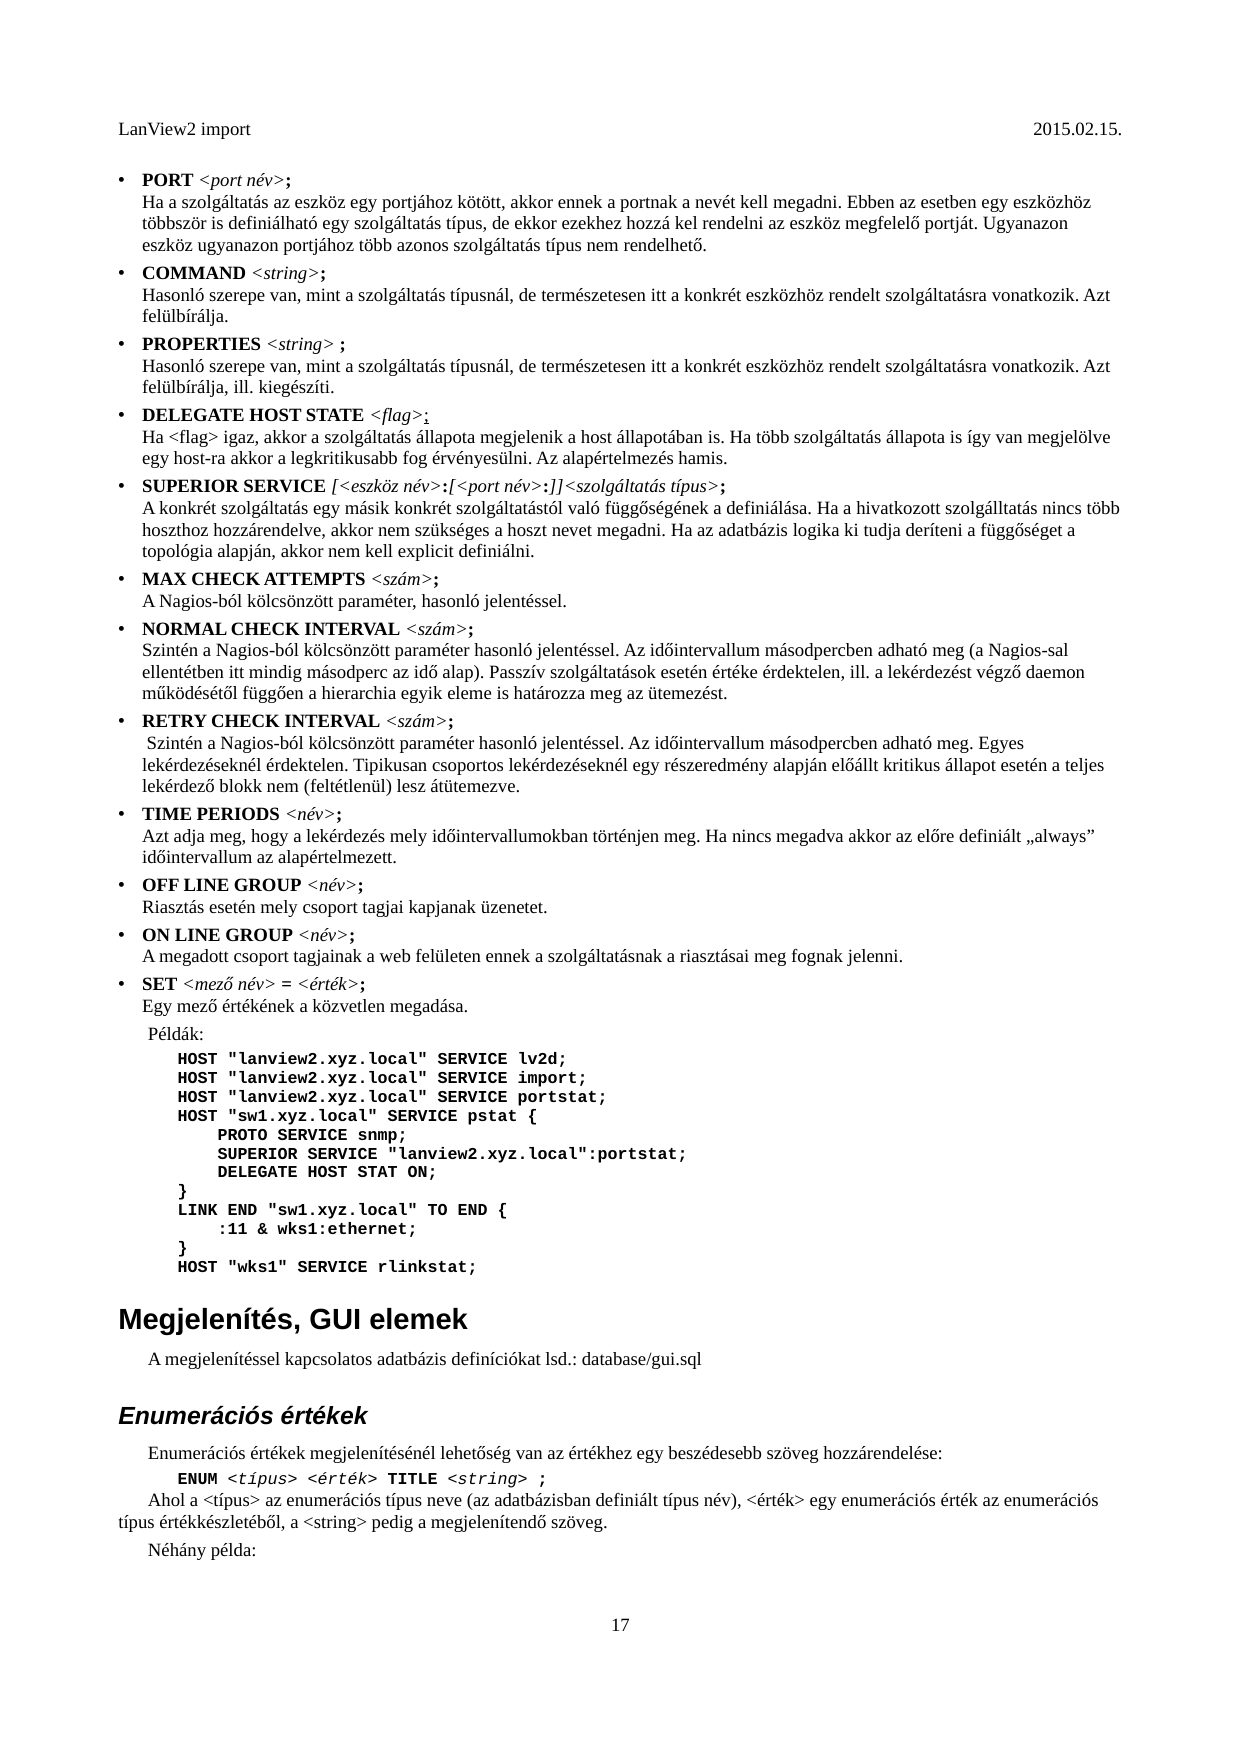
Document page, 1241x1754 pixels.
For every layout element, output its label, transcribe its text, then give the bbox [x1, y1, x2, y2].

text HOST "lanview2.xyz.local" SERVICE portstat; [177, 1089, 1122, 1107]
text DELEGATE HOST STAT ON; [177, 1164, 1122, 1183]
text HOST "wks1" SERVICE rlinkstat; [177, 1258, 1122, 1277]
text SUPERIOR SERVICE "lanview2.xyz.local":portstat; [177, 1145, 1122, 1164]
text } [177, 1239, 1122, 1258]
list NORMAL CHECK INTERVAL <szám>; Szintén a Nagios-ból kölcsönzött paraméter hasonló jelentéssel. Az időintervallum másodpercben adható meg (a Nagios-sal ellentétben itt mindig másodperc az idő alap). Passzív szolgáltatások esetén értéke érdektelen, ill. a lekérdezést végző daemon működésétől függően a hierarchia egyik eleme is határozza meg az ütemezést. [118, 618, 1122, 704]
subtitle Enumerációs értékek [118, 1401, 1122, 1430]
list DELEGATE HOST STATE <flag>; Ha <flag> igaz, akkor a szolgáltatás állapota megjelenik a host állapotában is. Ha több szolgáltatás állapota is így van megjelölve egy host-ra akkor a legkritikusabb fog érvényesülni. Az alapértelmezés hamis. [118, 404, 1122, 469]
text PROTO SERVICE snmp; [177, 1126, 1122, 1145]
text Ahol a <típus> az enumerációs típus neve (az adatbázisban definiált típus név), <érték> egy enumerációs érték az enumerációs típus értékkészletéből, a <string> pedig a megjelenítendő szöveg. [118, 1489, 1122, 1532]
text } [177, 1183, 1122, 1202]
text Néhány példa: [118, 1539, 1122, 1560]
list PROPERTIES <string> ; Hasonló szerepe van, mint a szolgáltatás típusnál, de természetesen itt a konkrét eszközhöz rendelt szolgáltatásra vonatkozik. Azt felülbírálja, ill. kiegészíti. [118, 333, 1122, 398]
list RETRY CHECK INTERVAL <szám>; Szintén a Nagios-ból kölcsönzött paraméter hasonló jelentéssel. Az időintervallum másodpercben adható meg. Egyes lekérdezéseknél érdektelen. Tipikusan csoportos lekérdezéseknél egy részeredmény alapján előállt kritikus állapot esetén a teljes lekérdező blokk nem (feltétlenül) lesz átütemezve. [118, 710, 1122, 797]
list PORT <port név>; Ha a szolgáltatás az eszköz egy portjához kötött, akkor ennek a portnak a nevét kell megadni. Ebben az esetben egy eszközhöz többször is definiálható egy szolgáltatás típus, de ekkor ezekhez hozzá kel rendelni az eszköz megfelelő portját. Ugyanazon eszköz ugyanazon portjához több azonos szolgáltatás típus nem rendelhető. [118, 169, 1122, 255]
list ON LINE GROUP <név>; A megadott csoport tagjainak a web felületen ennek a szolgáltatásnak a riasztásai meg fognak jelenni. [118, 924, 1122, 967]
text HOST "lanview2.xyz.local" SERVICE lv2d; [177, 1051, 1122, 1070]
list SET <mező név> = <érték>; Egy mező értékének a közvetlen megadása. [118, 973, 1122, 1016]
list SUPERIOR SERVICE [<eszköz név>:[<port név>:]]<szolgáltatás típus>; A konkrét szolgáltatás egy másik konkrét szolgáltatástól való függőségének a definiálása. Ha a hivatkozott szolgálltatás nincs több hoszthoz hozzárendelve, akkor nem szükséges a hoszt nevet megadni. Ha az adatbázis logika ki tudja deríteni a függőséget a topológia alapján, akkor nem kell explicit definiálni. [118, 475, 1122, 562]
list TIME PERIODS <név>; Azt adja meg, hogy a lekérdezés mely időintervallumokban történjen meg. Ha nincs megadva akkor az előre definiált „always” időintervallum az alapértelmezett. [118, 803, 1122, 868]
list COMMAND <string>; Hasonló szerepe van, mint a szolgáltatás típusnál, de természetesen itt a konkrét eszközhöz rendelt szolgáltatásra vonatkozik. Azt felülbírálja. [118, 262, 1122, 327]
text HOST "lanview2.xyz.local" SERVICE import; [177, 1070, 1122, 1089]
text A megjelenítéssel kapcsolatos adatbázis definíciókat lsd.: database/gui.sql [118, 1348, 1122, 1370]
list MAX CHECK ATTEMPTS <szám>; A Nagios-ból kölcsönzött paraméter, hasonló jelentéssel. [118, 568, 1122, 611]
text ENUM <típus> <érték> TITLE <string> ; [177, 1470, 1122, 1489]
text Enumerációs értékek megjelenítésénél lehetőség van az értékhez egy beszédesebb szöveg hozzárendelése: [118, 1442, 1122, 1464]
text HOST "sw1.xyz.local" SERVICE pstat { [177, 1107, 1122, 1126]
text LINK END "sw1.xyz.local" TO END { [177, 1202, 1122, 1221]
text :11 & wks1:ethernet; [177, 1221, 1122, 1239]
subtitle Megjelenítés, GUI elemek [118, 1302, 1122, 1336]
text Példák: [118, 1023, 1122, 1044]
list OFF LINE GROUP <név>; Riasztás esetén mely csoport tagjai kapjanak üzenetet. [118, 874, 1122, 917]
